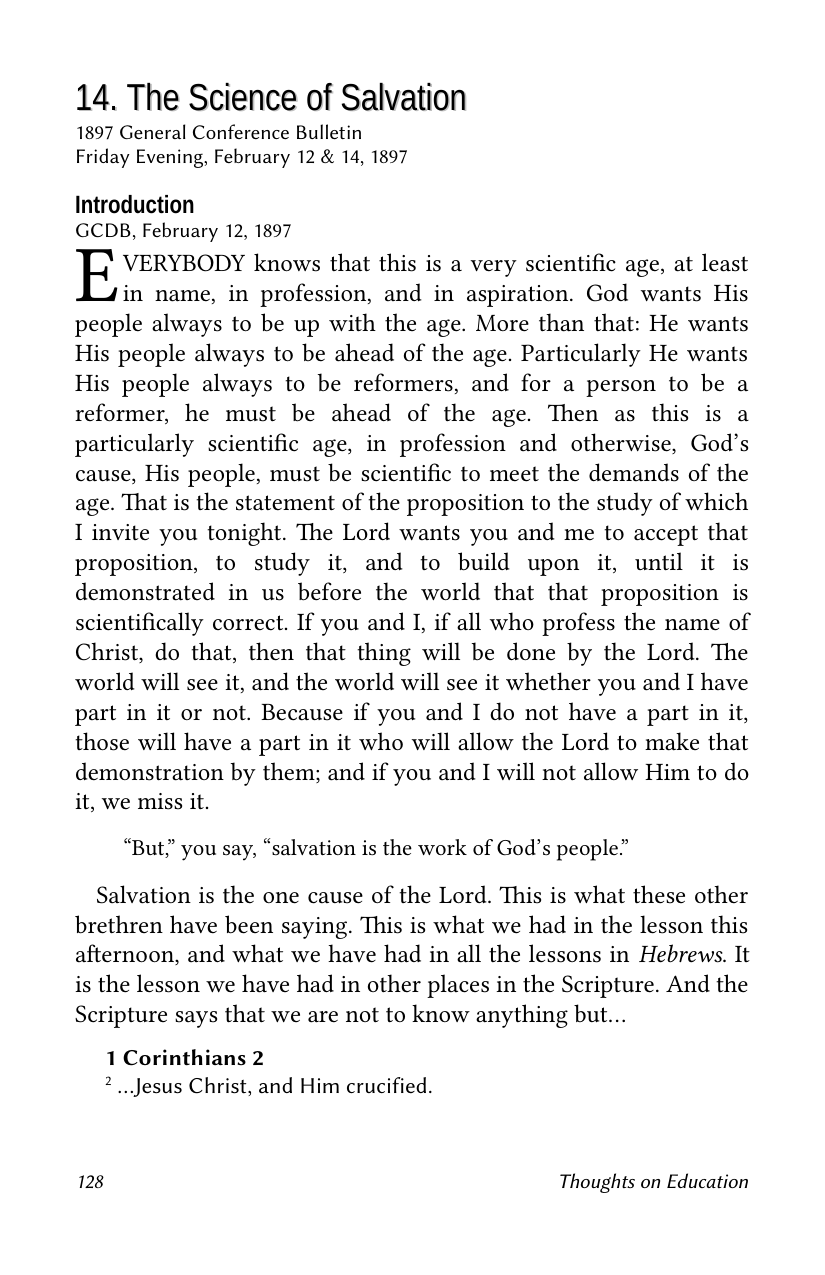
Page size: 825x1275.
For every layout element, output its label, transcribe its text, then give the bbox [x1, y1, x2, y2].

text EVERYBODY knows that this is a very scientific age, at least in name, in profession, and in aspiration. God wants His people always to be up with the age. More than that: He wants His people always to be ahead of the age. Particularly He wants His people always to be reformers, and for a person to be a reformer, he must be ahead of the age. Then as this is a particularly scientific age, in profession and otherwise, God’s cause, His people, must be scientific to meet the demands of the age. That is the statement of the proposition to the study of which I invite you tonight. The Lord wants you and me to accept that proposition, to study it, and to build upon it, until it is demonstrated in us before the world that that proposition is scientifically correct. If you and I, if all who profess the name of Christ, do that, then that thing will be done by the Lord. The world will see it, and the world will see it whether you and I have part in it or not. Because if you and I do not have a part in it, those will have a part in it who will allow the Lord to make that demonstration by them; and if you and I will not allow Him to do it, we miss it. [75, 249, 750, 816]
text 2 ...Jesus Christ, and Him crucified. [105, 1073, 720, 1099]
text “But,” you say, “salvation is the work of God’s people.” [105, 835, 720, 861]
text Salvation is the one cause of the Lord. This is what these other brethren have been saying. This is what we had in the lesson this afternoon, and what we have had in all the lessons in Hebrews. It is the lesson we have had in other places in the Scripture. And the Scripture says that we are not to know anything but… [75, 881, 750, 1029]
title The Science of Salvation [75, 75, 750, 118]
subtitle Introduction [75, 190, 750, 219]
text 1897 General Conference Bulletin [75, 121, 750, 145]
text Friday Evening, February 12 & 14, 1897 [75, 145, 750, 169]
text GCDB, February 12, 1897 [75, 219, 750, 243]
text 1 Corinthians 2 [105, 1045, 750, 1071]
